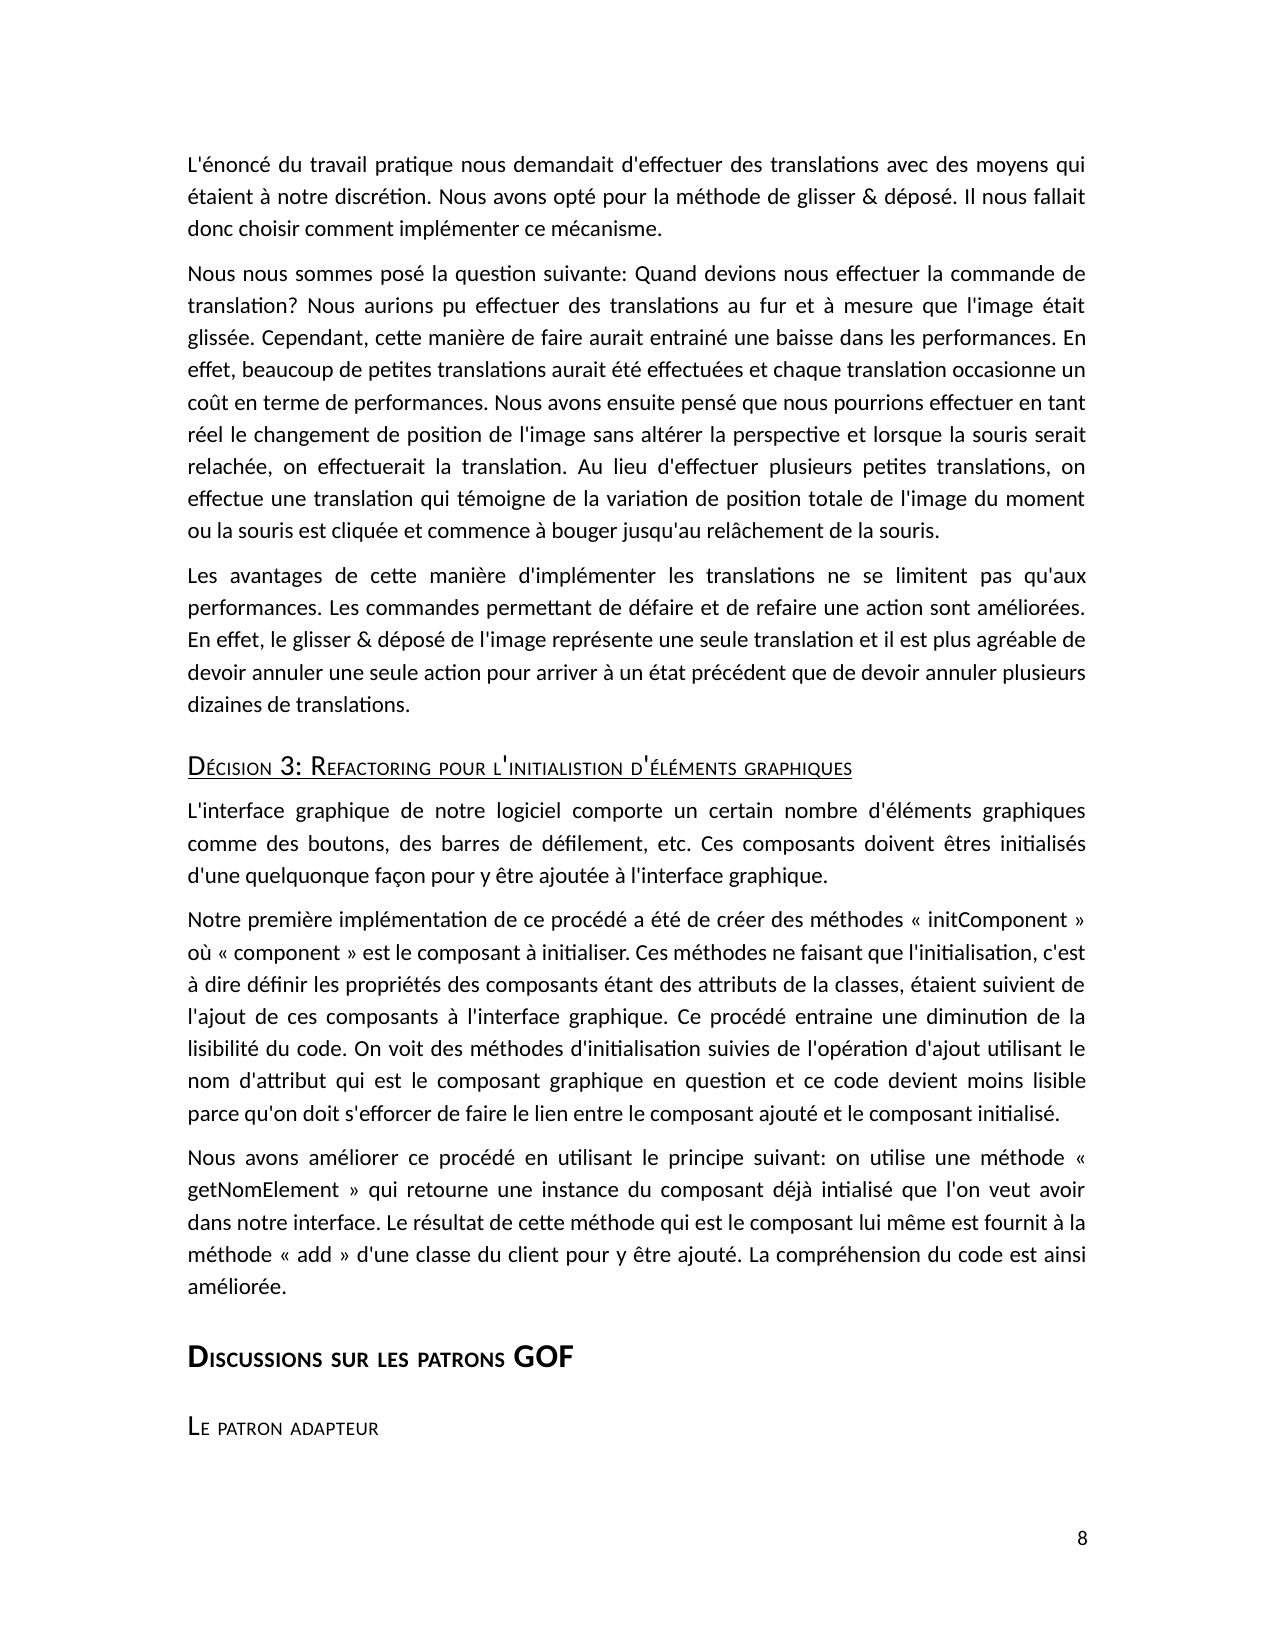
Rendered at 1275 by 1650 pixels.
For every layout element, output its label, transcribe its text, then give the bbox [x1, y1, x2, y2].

text Nous nous sommes posé la question suivante: Quand devions nous effectuer la commande de translation? Nous aurions pu effectuer des translations au fur et à mesure que l'image était glissée. Cependant, cette manière de faire aurait entrainé une baisse dans les performances. En effet, beaucoup de petites translations aurait été effectuées et chaque translation occasionne un coût en terme de performances. Nous avons ensuite pensé que nous pourrions effectuer en tant réel le changement de position de l'image sans altérer la perspective et lorsque la souris serait relachée, on effectuerait la translation. Au lieu d'effectuer plusieurs petites translations, on effectue une translation qui témoigne de la variation de position totale de l'image du moment ou la souris est cliquée et commence à bouger jusqu'au relâchement de la souris. [187, 259, 1087, 544]
text Les avantages de cette manière d'implémenter les translations ne se limitent pas qu'aux performances. Les commandes permettant de défaire et de refaire une action sont améliorées. En effet, le glisser & déposé de l'image représente une seule translation et il est plus agréable de devoir annuler une seule action pour arriver à un état précédent que de devoir annuler plusieurs dizaines de translations. [187, 561, 1087, 718]
text L'énoncé du travail pratique nous demandait d'effectuer des translations avec des moyens qui étaient à notre discrétion. Nous avons opté pour la méthode de glisser & déposé. Il nous fallait donc choisir comment implémenter ce mécanisme. [187, 150, 1087, 242]
subtitle Discussions sur les patrons GOF [187, 1336, 1087, 1376]
text L'interface graphique de notre logiciel comporte un certain nombre d'éléments graphiques comme des boutons, des barres de défilement, etc. Ces composants doivent êtres initialisés d'une quelquonque façon pour y être ajoutée à l'interface graphique. [187, 796, 1087, 889]
subtitle Décision 3: Refactoring pour l'initialistion d'éléments graphiques [187, 747, 1087, 783]
subtitle Le patron adapteur [187, 1407, 1087, 1443]
text Notre première implémentation de ce procédé a été de créer des méthodes « initComponent » où « component » est le composant à initialiser. Ces méthodes ne faisant que l'initialisation, c'est à dire définir les propriétés des composants étant des attributs de la classes, étaient suivient de l'ajout de ces composants à l'interface graphique. Ce procédé entraine une diminution de la lisibilité du code. On voit des méthodes d'initialisation suivies de l'opération d'ajout utilisant le nom d'attribut qui est le composant graphique en question et ce code devient moins lisible parce qu'on doit s'efforcer de faire le lien entre le composant ajouté et le composant initialisé. [187, 906, 1087, 1127]
text Nous avons améliorer ce procédé en utilisant le principe suivant: on utilise une méthode « getNomElement » qui retourne une instance du composant déjà intialisé que l'on veut avoir dans notre interface. Le résultat de cette méthode qui est le composant lui même est fournit à la méthode « add » d'une classe du client pour y être ajouté. La compréhension du code est ainsi améliorée. [187, 1143, 1087, 1300]
